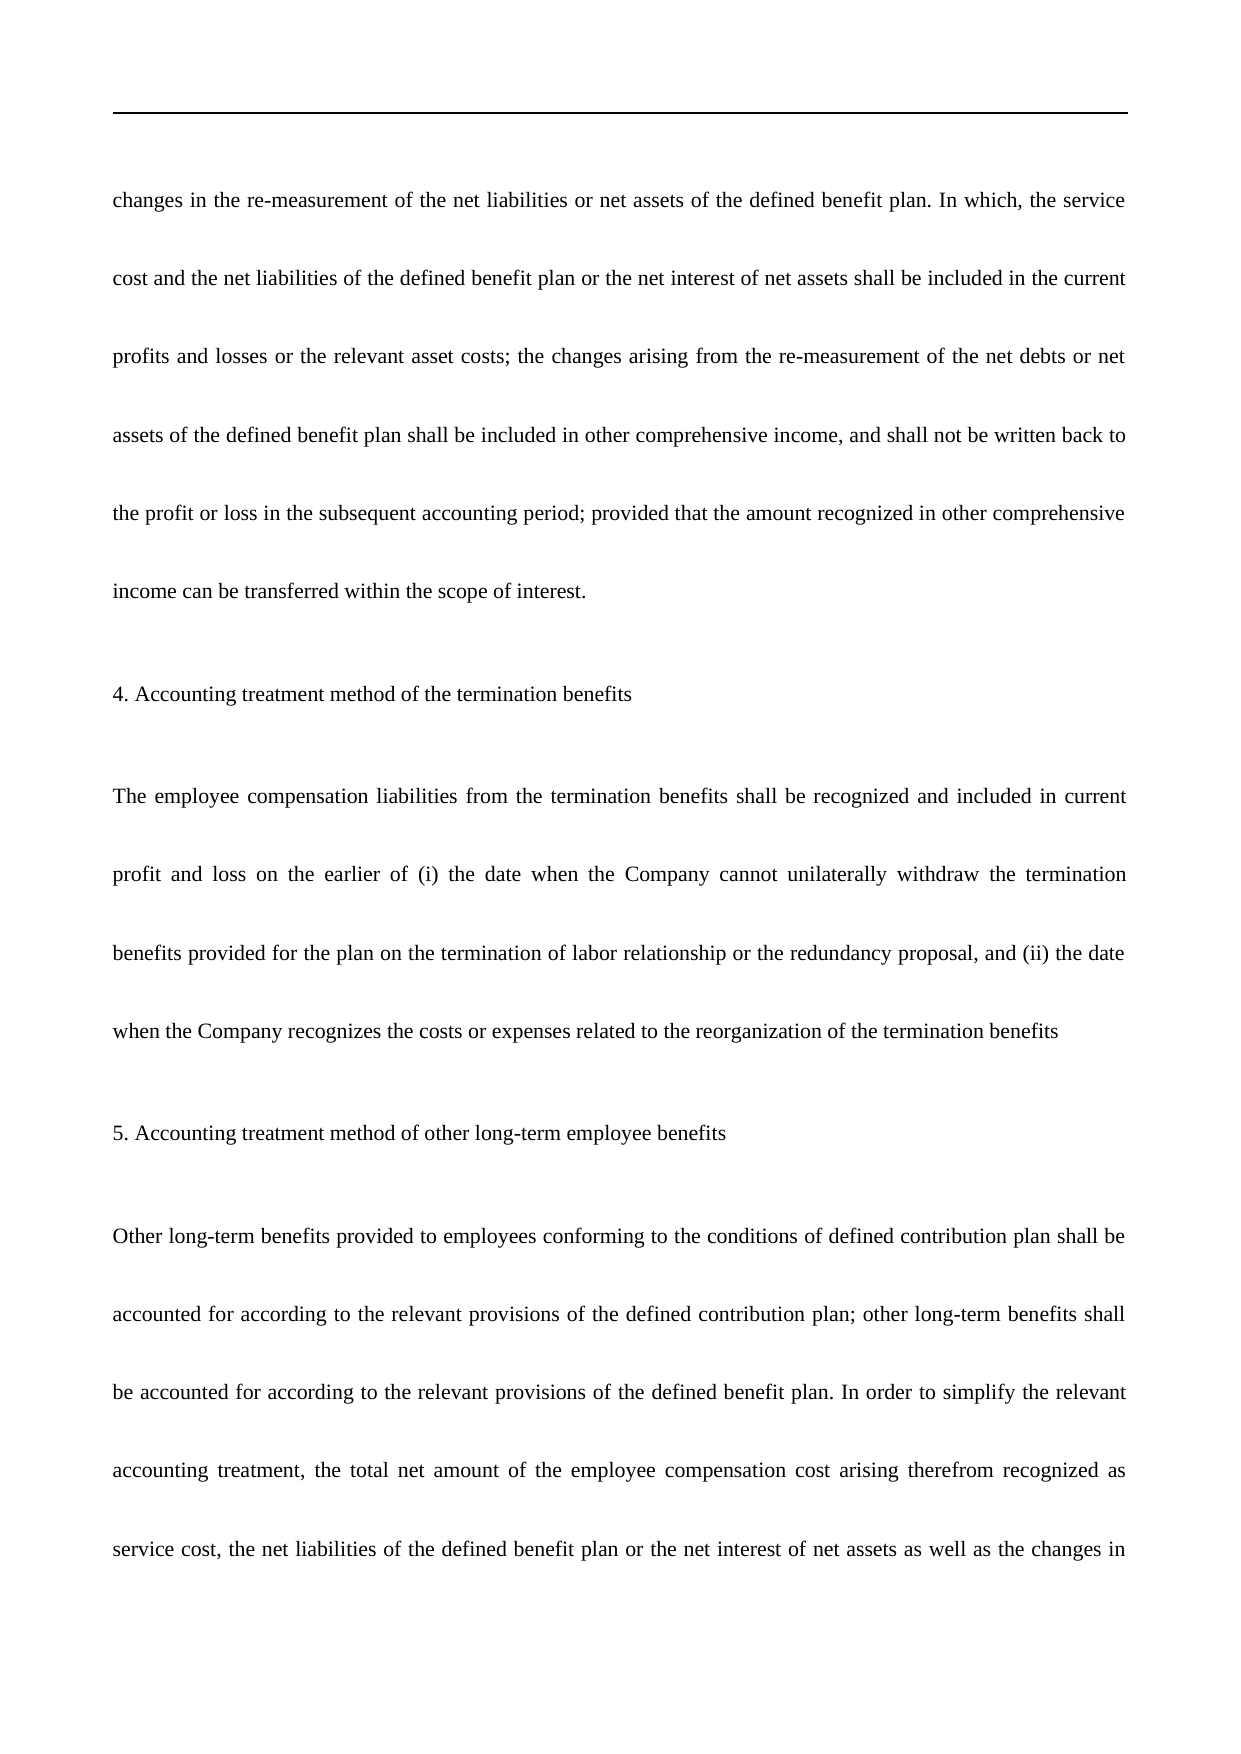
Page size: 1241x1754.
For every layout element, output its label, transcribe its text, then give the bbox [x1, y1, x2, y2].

text 5. Accounting treatment method of other long-term employee benefits [112, 1091, 1128, 1154]
text The employee compensation liabilities from the termination benefits shall be recognized and included in current profit and loss on the earlier of (i) the date when the Company cannot unilaterally withdraw the termination benefits provided for the plan on the termination of labor relationship or the redundancy proposal, and (ii) the date when the Company recognizes the costs or expenses related to the reorganization of the termination benefits [112, 754, 1128, 1051]
text Other long-term benefits provided to employees conforming to the conditions of defined contribution plan shall be accounted for according to the relevant provisions of the defined contribution plan; other long-term benefits shall be accounted for according to the relevant provisions of the defined benefit plan. In order to simplify the relevant accounting treatment, the total net amount of the employee compensation cost arising therefrom recognized as service cost, the net liabilities of the defined benefit plan or the net interest of net assets as well as the changes in [112, 1194, 1128, 1569]
text 4. Accounting treatment method of the termination benefits [112, 652, 1128, 714]
text changes in the re-measurement of the net liabilities or net assets of the defined benefit plan. In which, the service cost and the net liabilities of the defined benefit plan or the net interest of net assets shall be included in the current profits and losses or the relevant asset costs; the changes arising from the re-measurement of the net debts or net assets of the defined benefit plan shall be included in other comprehensive income, and shall not be written back to the profit or loss in the subsequent accounting period; provided that the amount recognized in other comprehensive income can be transferred within the scope of interest. [112, 158, 1128, 611]
